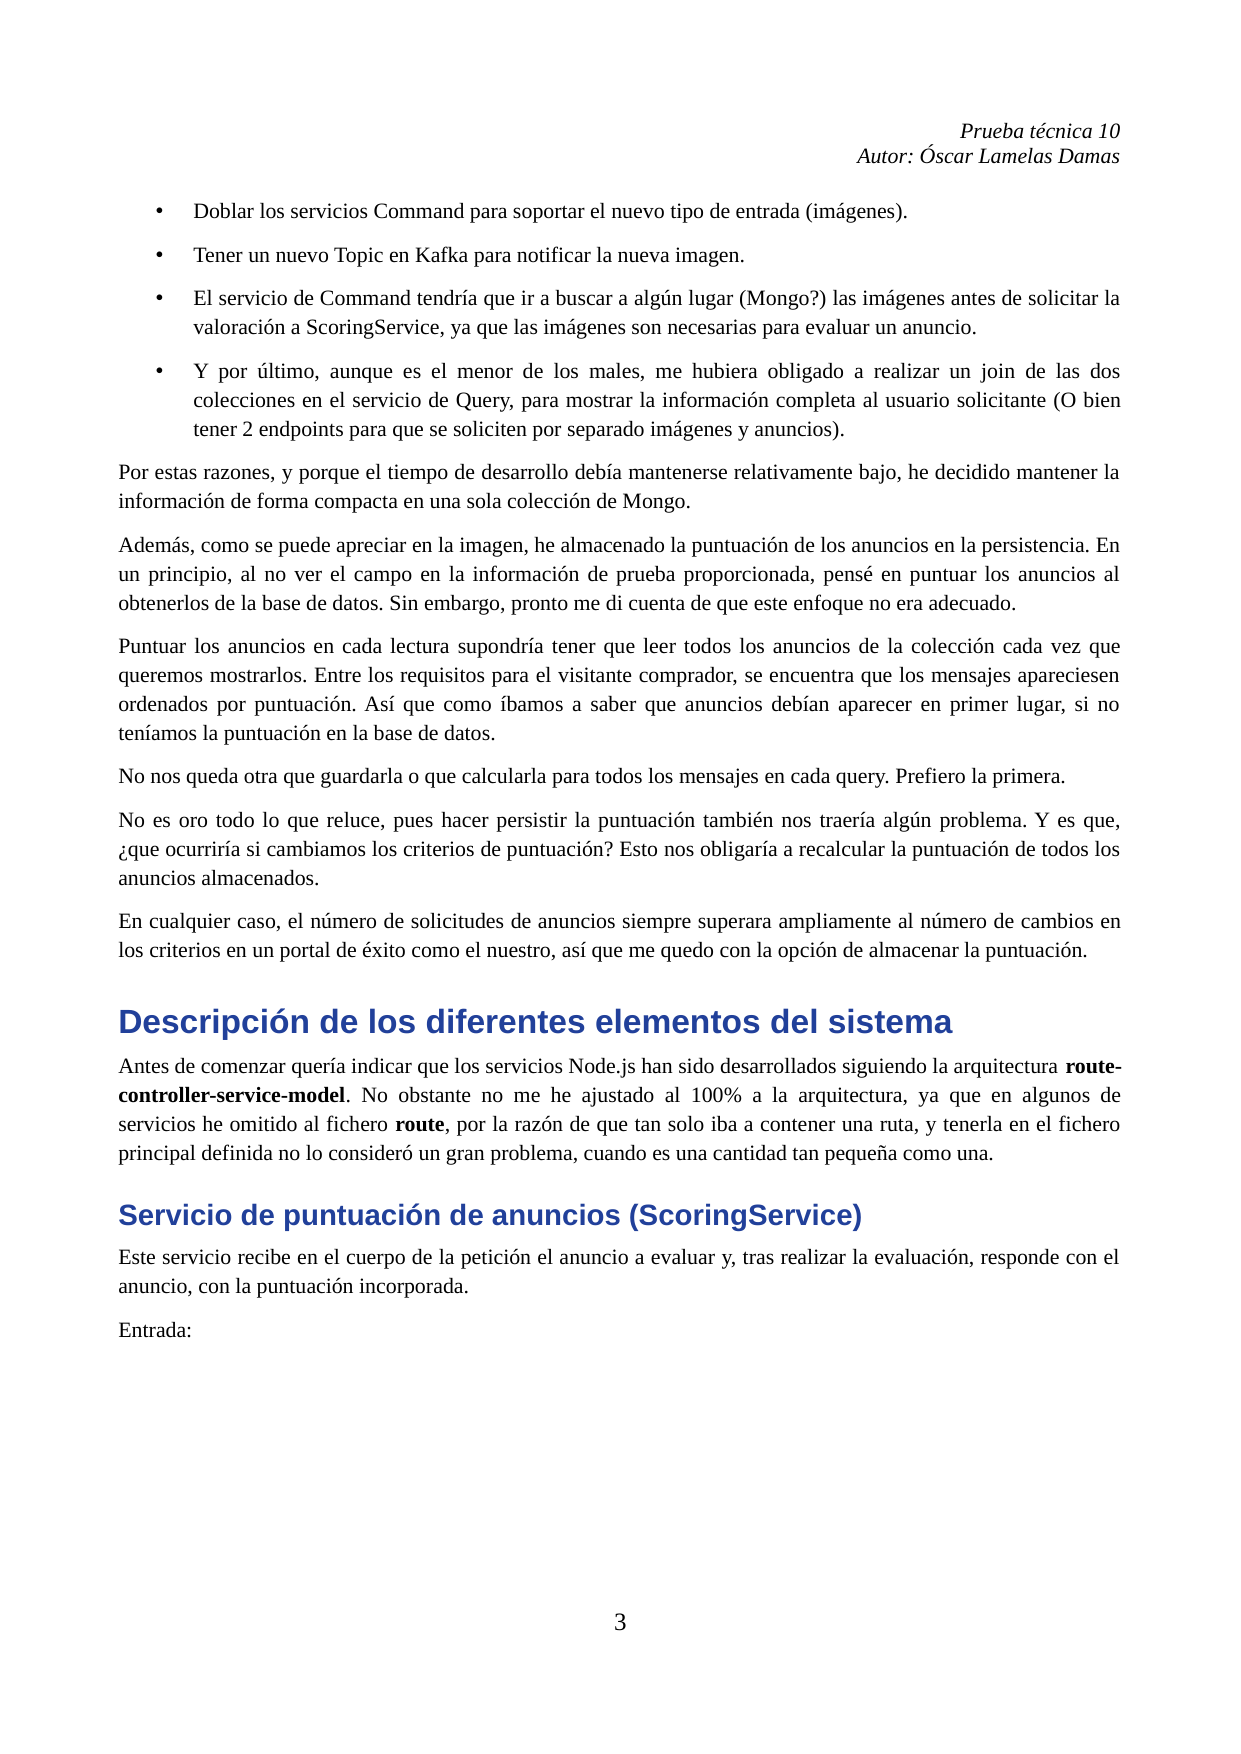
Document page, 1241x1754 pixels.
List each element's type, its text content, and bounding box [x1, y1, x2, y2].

list Y por último, aunque es el menor de los males, me hubiera obligado a realizar un join de las dos colecciones en el servicio de Query, para mostrar la información completa al usuario solicitante (O bien tener 2 endpoints para que se soliciten por separado imágenes y anuncios). [156, 358, 1122, 441]
text Además, como se puede apreciar en la imagen, he almacenado la puntuación de los anuncios en la persistencia. En un principio, al no ver el campo en la información de prueba proporcionada, pensé en puntuar los anuncios al obtenerlos de la base de datos. Sin embargo, pronto me di cuenta de que este enfoque no era adecuado. [118, 532, 1122, 615]
text No es oro todo lo que reluce, pues hacer persistir la puntuación también nos traería algún problema. Y es que, ¿que ocurriría si cambiamos los criterios de puntuación? Esto nos obligaría a recalcular la puntuación de todos los anuncios almacenados. [118, 807, 1122, 890]
text Puntuar los anuncios en cada lectura supondría tener que leer todos los anuncios de la colección cada vez que queremos mostrarlos. Entre los requisitos para el visitante comprador, se encuentra que los mensajes apareciesen ordenados por puntuación. Así que como íbamos a saber que anuncios debían aparecer en primer lugar, si no teníamos la puntuación en la base de datos. [118, 633, 1122, 745]
text Entrada: [118, 1317, 1122, 1342]
subtitle Descripción de los diferentes elementos del sistema [118, 1002, 1122, 1040]
list Tener un nuevo Topic en Kafka para notificar la nueva imagen. [156, 242, 1122, 267]
text No nos queda otra que guardarla o que calcularla para todos los mensajes en cada query. Prefiero la primera. [118, 763, 1122, 789]
list El servicio de Command tendría que ir a buscar a algún lugar (Mongo?) las imágenes antes de solicitar la valoración a ScoringService, ya que las imágenes son necesarias para evaluar un anuncio. [156, 285, 1122, 339]
text En cualquier caso, el número de solicitudes de anuncios siempre superara ampliamente al número de cambios en los criterios en un portal de éxito como el nuestro, así que me quedo con la opción de almacenar la puntuación. [118, 908, 1122, 963]
text Antes de comenzar quería indicar que los servicios Node.js han sido desarrollados siguiendo la arquitectura route-controller-service-model. No obstante no me he ajustado al 100% a la arquitectura, ya que en algunos de servicios he omitido al fichero route, por la razón de que tan solo iba a contener una ruta, y tenerla en el fichero principal definida no lo consideró un gran problema, cuando es una cantidad tan pequeña como una. [118, 1053, 1122, 1165]
text Por estas razones, y porque el tiempo de desarrollo debía mantenerse relativamente bajo, he decidido mantener la información de forma compacta en una sola colección de Mongo. [118, 459, 1122, 513]
subtitle Servicio de puntuación de anuncios (ScoringService) [118, 1198, 1122, 1232]
list Doblar los servicios Command para soportar el nuevo tipo de entrada (imágenes). [156, 198, 1122, 223]
text Este servicio recibe en el cuerpo de la petición el anuncio a evaluar y, tras realizar la evaluación, responde con el anuncio, con la puntuación incorporada. [118, 1244, 1122, 1298]
